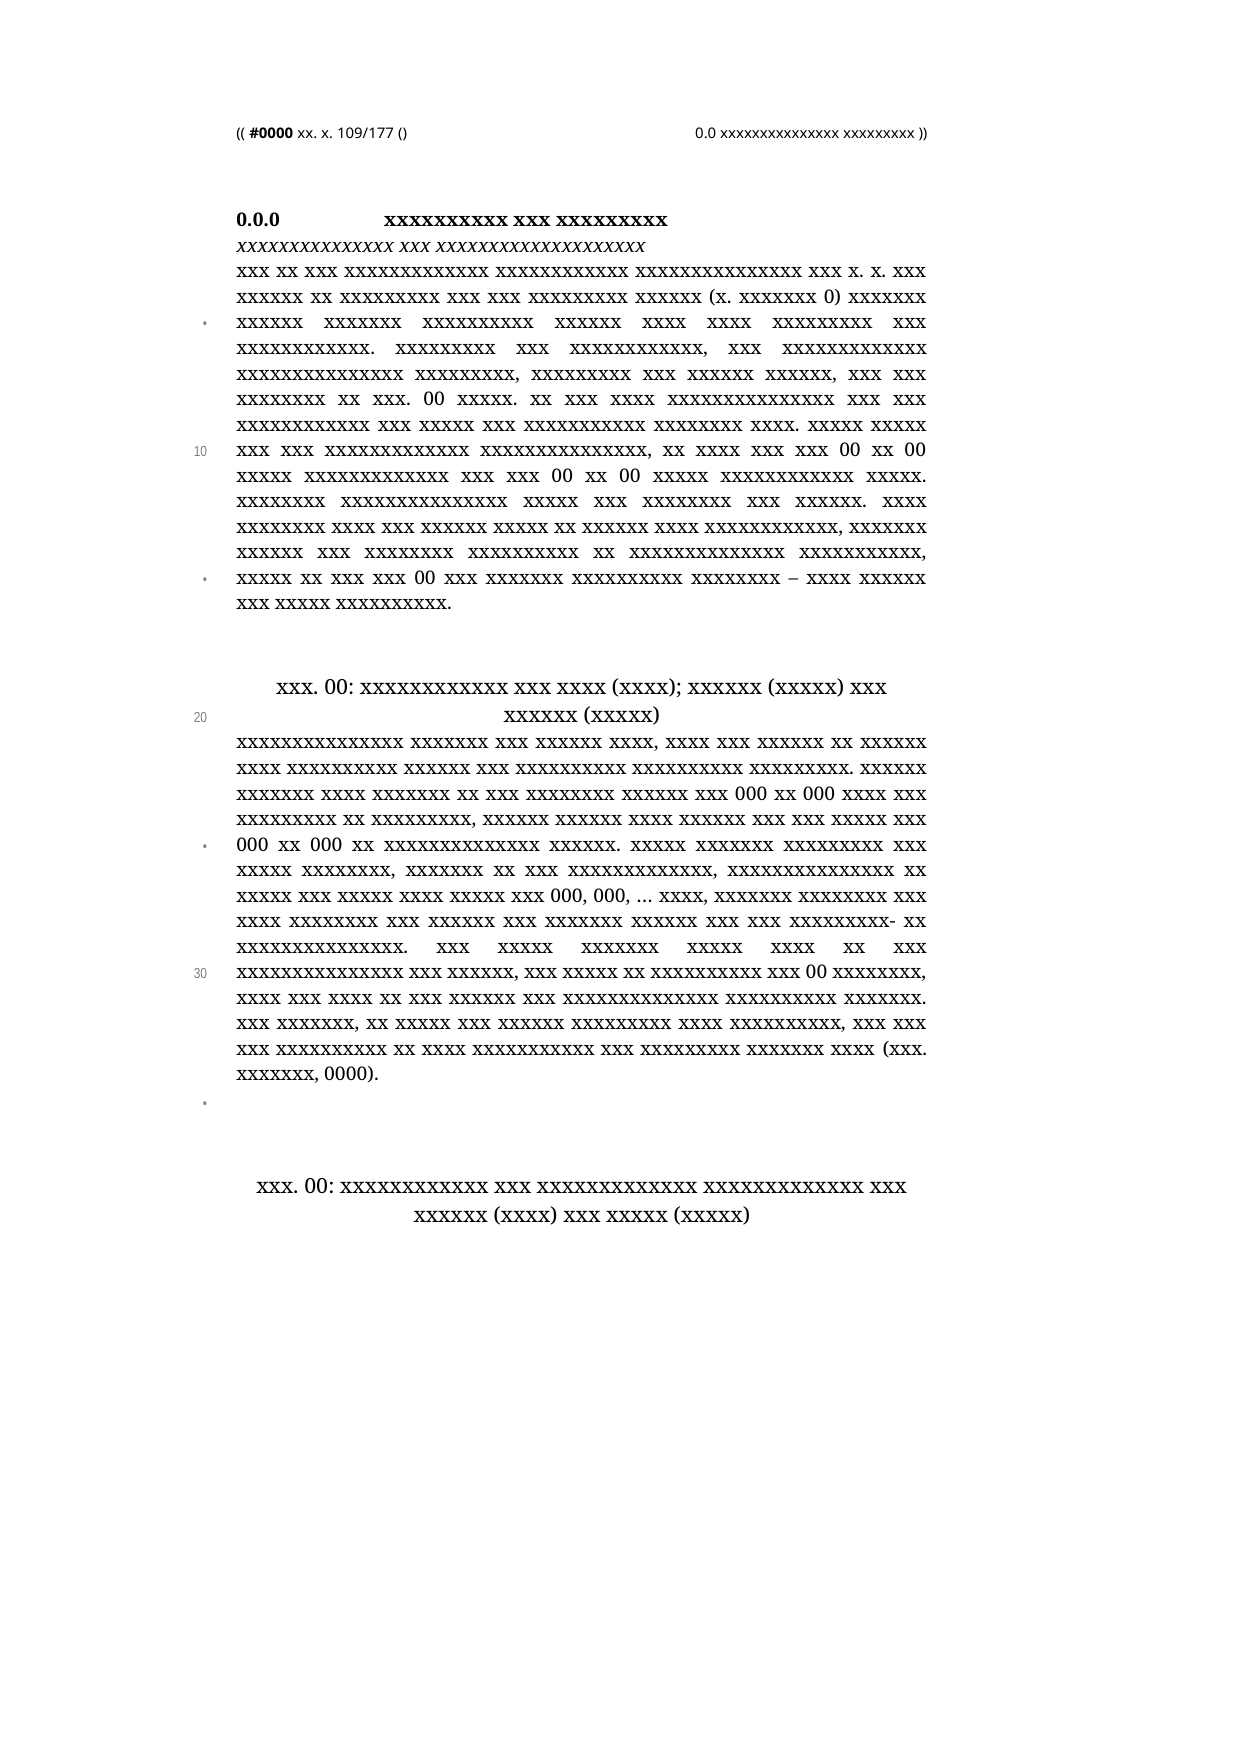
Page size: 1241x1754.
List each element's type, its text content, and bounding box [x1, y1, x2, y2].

text 0.0.0 xxxxxxxxxx xxx xxxxxxxxx [236, 207, 927, 232]
text xxx. 00: xxxxxxxxxxxx xxx xxxxxxxxxxxxx xxxxxxxxxxxxx xxx xxxxxx (xxxx) xxx xxxxx (xxxxx) [236, 1171, 927, 1228]
text xxxxxxxxxxxxxxx xxxxxxx xxx xxxxxx xxxx, xxxx xxx xxxxxx xx xxxxxx xxxx xxxxxxxxxx xxxxxx xxx xxxxxxxxxx xxxxxxxxxx xxxxxxxxx. xxxxxx xxxxxxx xxxx xxxxxxx xx xxx xxxxxxxx xxxxxx xxx 000 xx 000 xxxx xxx xxxxxxxxx xx xxxxxxxxx, xxxxxx xxxxxx xxxx xxxxxx xxx xxx xxxxx xxx 000 xx 000 xx xxxxxxxxxxxxxx xxxxxx. xxxxx xxxxxxx xxxxxxxxx xxx xxxxx xxxxxxxx, xxxxxxx xx xxx xxxxxxxxxxxxx, xxxxxxxxxxxxxxx xx xxxxx xxx xxxxx xxxx xxxxx xxx 000, 000, … xxxx, xxxxxxx xxxxxxxx xxx xxxx xxxxxxxx xxx xxxxxx xxx xxxxxxx xxxxxx xxx xxx xxxxxxxxx- xx xxxxxxxxxxxxxxx. xxx xxxxx xxxxxxx xxxxx xxxx xx xxx xxxxxxxxxxxxxxx xxx xxxxxx, xxx xxxxx xx xxxxxxxxxx xxx 00 xxxxxxxx, xxxx xxx xxxx xx xxx xxxxxx xxx xxxxxxxxxxxxxx xxxxxxxxxx xxxxxxx. xxx xxxxxxx, xx xxxxx xxx xxxxxx xxxxxxxxx xxxx xxxxxxxxxx, xxx xxx xxx xxxxxxxxxx xx xxxx xxxxxxxxxxx xxx xxxxxxxxx xxxxxxx xxxx (xxx. xxxxxxx, 0000). [236, 729, 927, 1086]
text xxx xx xxx xxxxxxxxxxxxx xxxxxxxxxxxx xxxxxxxxxxxxxxx xxx x. x. xxx xxxxxx xx xxxxxxxxx xxx xxx xxxxxxxxx xxxxxx (x. xxxxxxx 0) xxxxxxx xxxxxx xxxxxxx xxxxxxxxxx xxxxxx xxxx xxxx xxxxxxxxx xxx xxxxxxxxxxxx. xxxxxxxxx xxx xxxxxxxxxxxx, xxx xxxxxxxxxxxxx xxxxxxxxxxxxxxx xxxxxxxxx, xxxxxxxxx xxx xxxxxx xxxxxx, xxx xxx xxxxxxxx xx xxx. 00 xxxxx. xx xxx xxxx xxxxxxxxxxxxxxx xxx xxx xxxxxxxxxxxx xxx xxxxx xxx xxxxxxxxxxx xxxxxxxx xxxx. xxxxx xxxxx xxx xxx xxxxxxxxxxxxx xxxxxxxxxxxxxxx, xx xxxx xxx xxx 00 xx 00 xxxxx xxxxxxxxxxxxx xxx xxx 00 xx 00 xxxxx xxxxxxxxxxxx xxxxx. xxxxxxxx xxxxxxxxxxxxxxx xxxxx xxx xxxxxxxx xxx xxxxxx. xxxx xxxxxxxx xxxx xxx xxxxxx xxxxx xx xxxxxx xxxx xxxxxxxxxxxx, xxxxxxx xxxxxx xxx xxxxxxxx xxxxxxxxxx xx xxxxxxxxxxxxxx xxxxxxxxxxx, xxxxx xx xxx xxx 00 xxx xxxxxxx xxxxxxxxxx xxxxxxxx – xxxx xxxxxx xxx xxxxx xxxxxxxxxx. [236, 258, 927, 615]
text xxxxxxxxxxxxxxx xxx xxxxxxxxxxxxxxxxxxxx [236, 232, 927, 258]
text xxx. 00: xxxxxxxxxxxx xxx xxxx (xxxx); xxxxxx (xxxxx) xxx xxxxxx (xxxxx) [236, 672, 927, 729]
